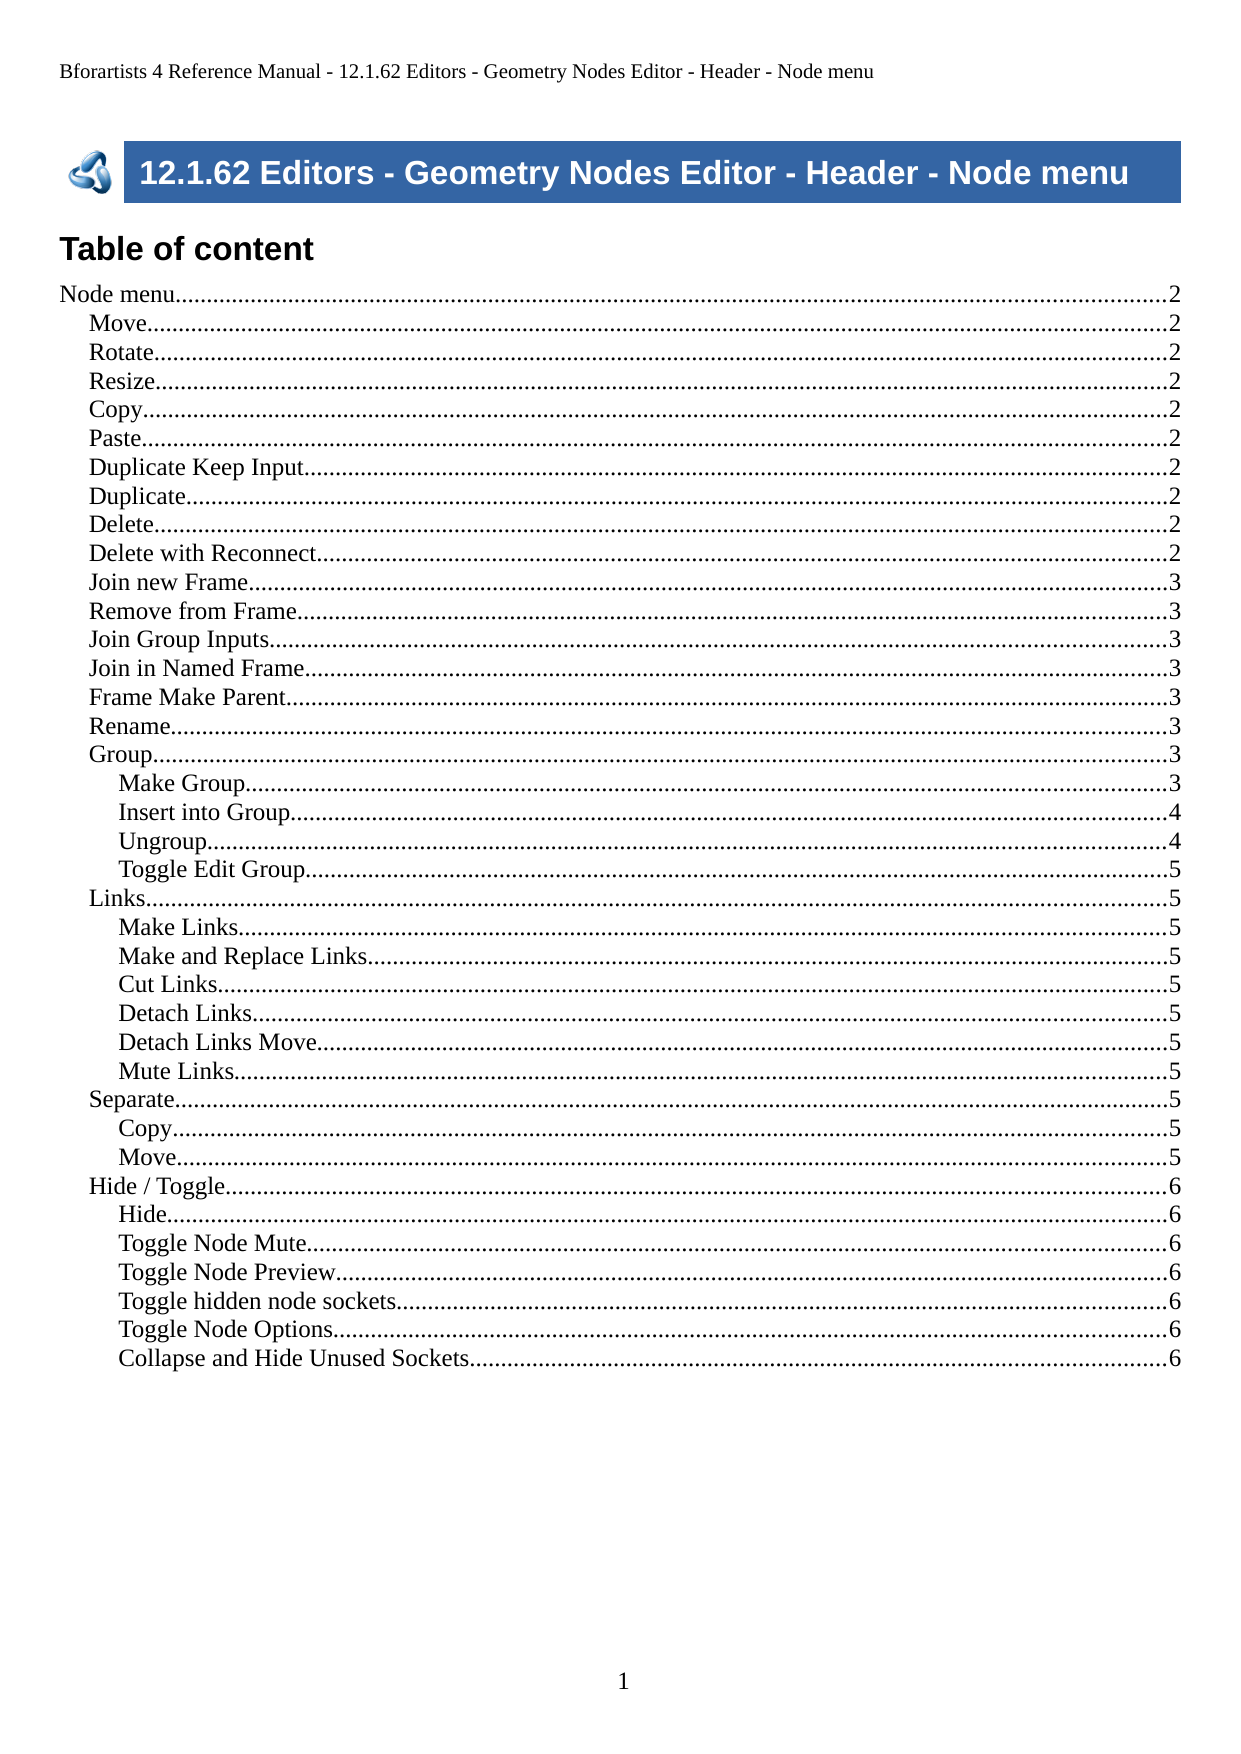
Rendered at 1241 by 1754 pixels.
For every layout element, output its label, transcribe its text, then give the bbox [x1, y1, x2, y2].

table_header 12.1.62 Editors - Geometry Nodes Editor - Header - Node menu [124, 141, 1181, 203]
subtitle Table of content [59, 228, 1181, 267]
text Cut Links 5 [118, 969, 1181, 998]
text Copy 5 [118, 1113, 1181, 1142]
table_header [59, 141, 124, 203]
text Mute Links 5 [118, 1056, 1181, 1084]
text Frame Make Parent 3 [88, 682, 1181, 711]
text Move 5 [118, 1142, 1181, 1171]
text Rotate 2 [88, 337, 1181, 366]
text Toggle hidden node sockets 6 [118, 1286, 1181, 1314]
text Detach Links 5 [118, 998, 1181, 1027]
text Resize 2 [88, 366, 1181, 394]
text Insert into Group 4 [118, 797, 1181, 826]
text Hide / Toggle 6 [88, 1171, 1181, 1199]
text Duplicate Keep Input 2 [88, 452, 1181, 481]
text Node menu 2 [59, 279, 1181, 308]
text Ungroup 4 [118, 826, 1181, 854]
text Make Links 5 [118, 912, 1181, 941]
text Move 2 [88, 308, 1181, 337]
text Toggle Node Preview 6 [118, 1257, 1181, 1286]
text Links 5 [88, 883, 1181, 912]
text Remove from Frame 3 [88, 596, 1181, 624]
text Paste 2 [88, 423, 1181, 452]
text Detach Links Move 5 [118, 1027, 1181, 1056]
text Rename 3 [88, 711, 1181, 739]
text Join Group Inputs 3 [88, 624, 1181, 653]
text Make and Replace Links 5 [118, 941, 1181, 969]
text Group 3 [88, 739, 1181, 768]
text Hide 6 [118, 1199, 1181, 1228]
text Delete with Reconnect 2 [88, 538, 1181, 567]
text Duplicate 2 [88, 481, 1181, 509]
text Make Group 3 [118, 768, 1181, 797]
text Join new Frame 3 [88, 567, 1181, 596]
text Toggle Node Mute 6 [118, 1228, 1181, 1257]
text Toggle Edit Group 5 [118, 854, 1181, 883]
text Collapse and Hide Unused Sockets 6 [118, 1343, 1181, 1372]
text Toggle Node Options 6 [118, 1314, 1181, 1343]
picture [65, 147, 114, 197]
text Join in Named Frame 3 [88, 653, 1181, 682]
text Separate 5 [88, 1084, 1181, 1113]
text Copy 2 [88, 394, 1181, 423]
text Delete 2 [88, 509, 1181, 538]
